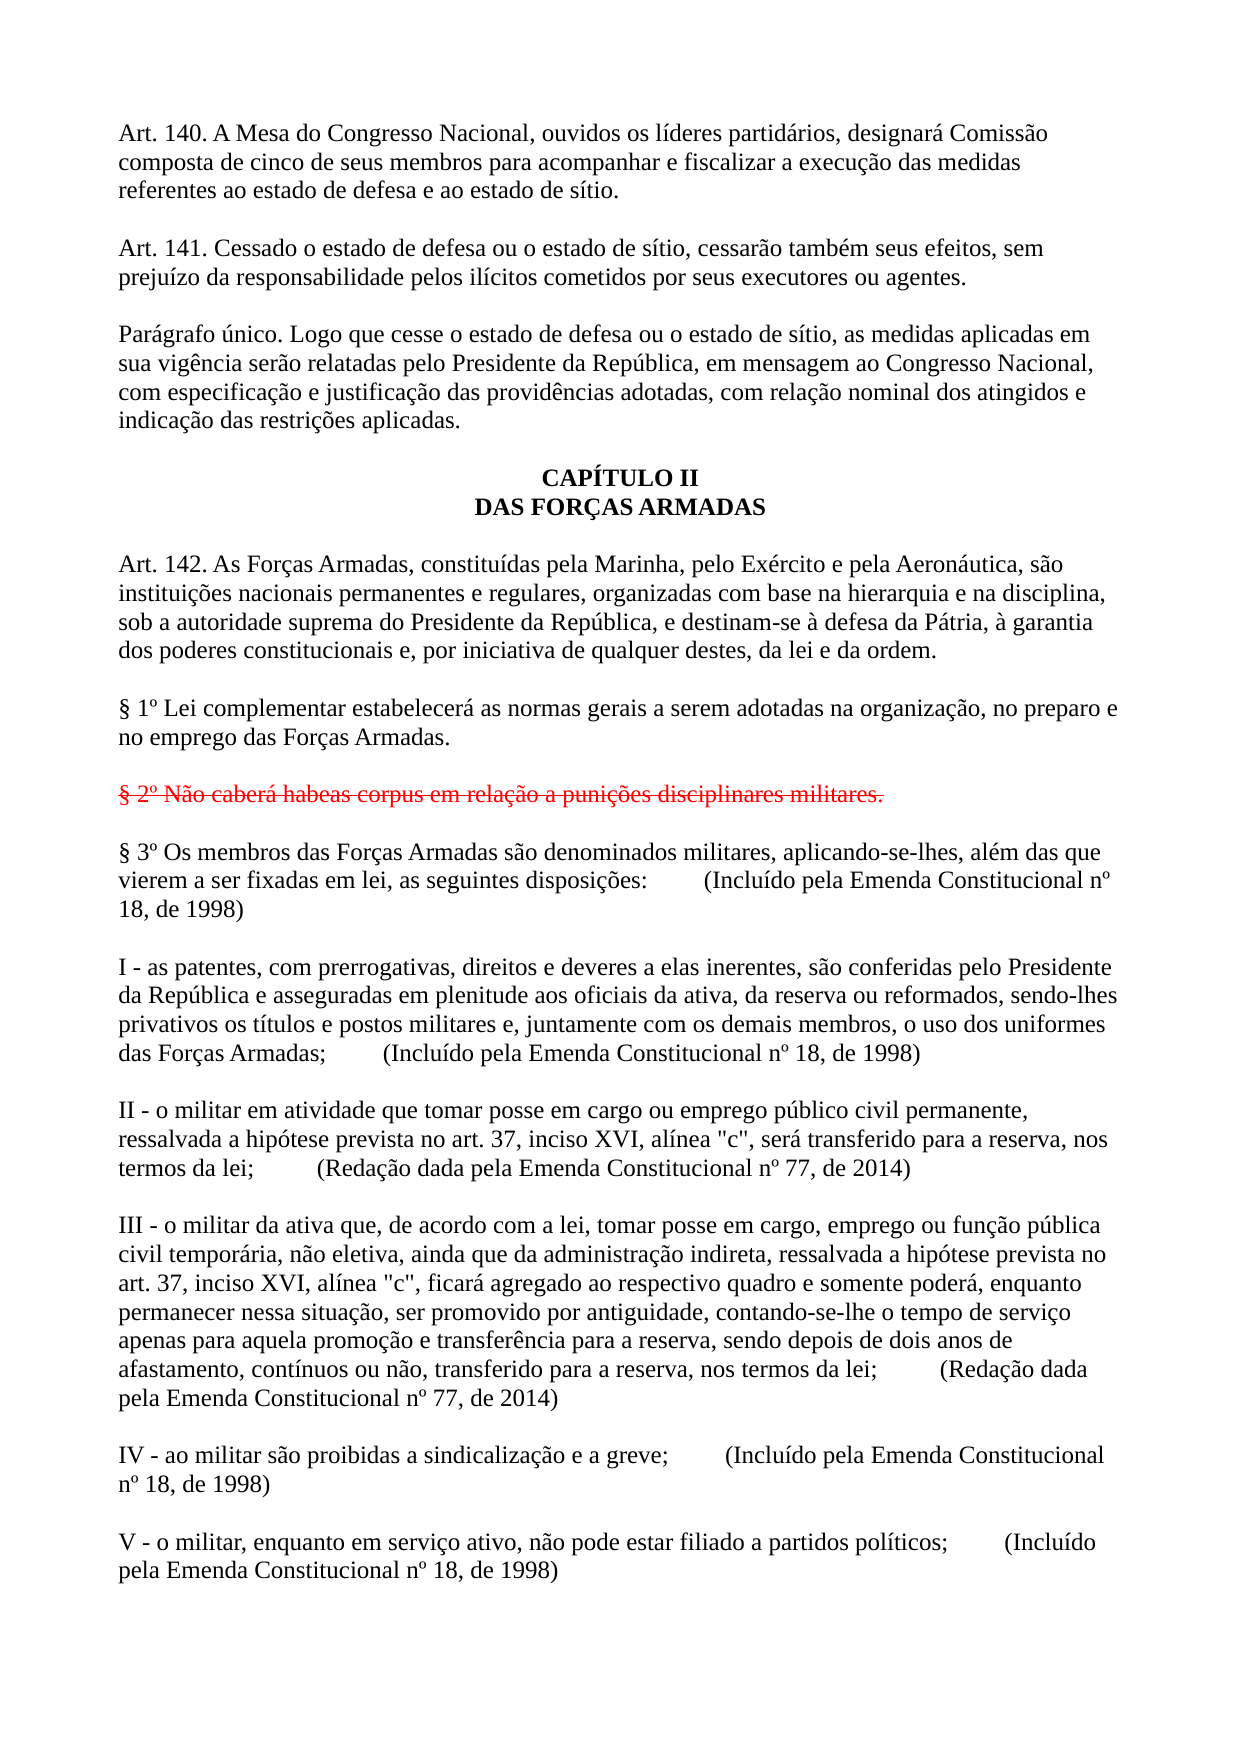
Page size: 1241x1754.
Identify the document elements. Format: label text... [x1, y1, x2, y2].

text II - o militar em atividade que tomar posse em cargo ou emprego público civil permanente, ressalvada a hipótese prevista no art. 37, inciso XVI, alínea "c", será transferido para a reserva, nos termos da lei; (Redação dada pela Emenda Constitucional nº 77, de 2014) [118, 1096, 1122, 1182]
text Art. 142. As Forças Armadas, constituídas pela Marinha, pelo Exército e pela Aeronáutica, são instituições nacionais permanentes e regulares, organizadas com base na hierarquia e na disciplina, sob a autoridade suprema do Presidente da República, e destinam-se à defesa da Pátria, à garantia dos poderes constitucionais e, por iniciativa de qualquer destes, da lei e da ordem. [118, 549, 1122, 664]
text I - as patentes, com prerrogativas, direitos e deveres a elas inerentes, são conferidas pelo Presidente da República e asseguradas em plenitude aos oficiais da ativa, da reserva ou reformados, sendo-lhes privativos os títulos e postos militares e, juntamente com os demais membros, o uso dos uniformes das Forças Armadas; (Incluído pela Emenda Constitucional nº 18, de 1998) [118, 952, 1122, 1067]
text § 2º Não caberá habeas corpus em relação a punições disciplinares militares. [118, 779, 1122, 808]
text Parágrafo único. Logo que cesse o estado de defesa ou o estado de sítio, as medidas aplicadas em sua vigência serão relatadas pelo Presidente da República, em mensagem ao Congresso Nacional, com especificação e justificação das providências adotadas, com relação nominal dos atingidos e indicação das restrições aplicadas. [118, 319, 1122, 434]
text DAS FORÇAS ARMADAS [118, 492, 1122, 521]
text § 1º Lei complementar estabelecerá as normas gerais a serem adotadas na organização, no preparo e no emprego das Forças Armadas. [118, 693, 1122, 751]
text § 3º Os membros das Forças Armadas são denominados militares, aplicando-se-lhes, além das que vierem a ser fixadas em lei, as seguintes disposições: (Incluído pela Emenda Constitucional nº 18, de 1998) [118, 837, 1122, 923]
text Art. 140. A Mesa do Congresso Nacional, ouvidos os líderes partidários, designará Comissão composta de cinco de seus membros para acompanhar e fiscalizar a execução das medidas referentes ao estado de defesa e ao estado de sítio. [118, 118, 1122, 204]
text CAPÍTULO II [118, 463, 1122, 492]
text V - o militar, enquanto em serviço ativo, não pode estar filiado a partidos políticos; (Incluído pela Emenda Constitucional nº 18, de 1998) [118, 1527, 1122, 1584]
text IV - ao militar são proibidas a sindicalização e a greve; (Incluído pela Emenda Constitucional nº 18, de 1998) [118, 1441, 1122, 1498]
text III - o militar da ativa que, de acordo com a lei, tomar posse em cargo, emprego ou função pública civil temporária, não eletiva, ainda que da administração indireta, ressalvada a hipótese prevista no art. 37, inciso XVI, alínea "c", ficará agregado ao respectivo quadro e somente poderá, enquanto permanecer nessa situação, ser promovido por antiguidade, contando-se-lhe o tempo de serviço apenas para aquela promoção e transferência para a reserva, sendo depois de dois anos de afastamento, contínuos ou não, transferido para a reserva, nos termos da lei; (Redação dada pela Emenda Constitucional nº 77, de 2014) [118, 1211, 1122, 1412]
text Art. 141. Cessado o estado de defesa ou o estado de sítio, cessarão também seus efeitos, sem prejuízo da responsabilidade pelos ilícitos cometidos por seus executores ou agentes. [118, 233, 1122, 291]
